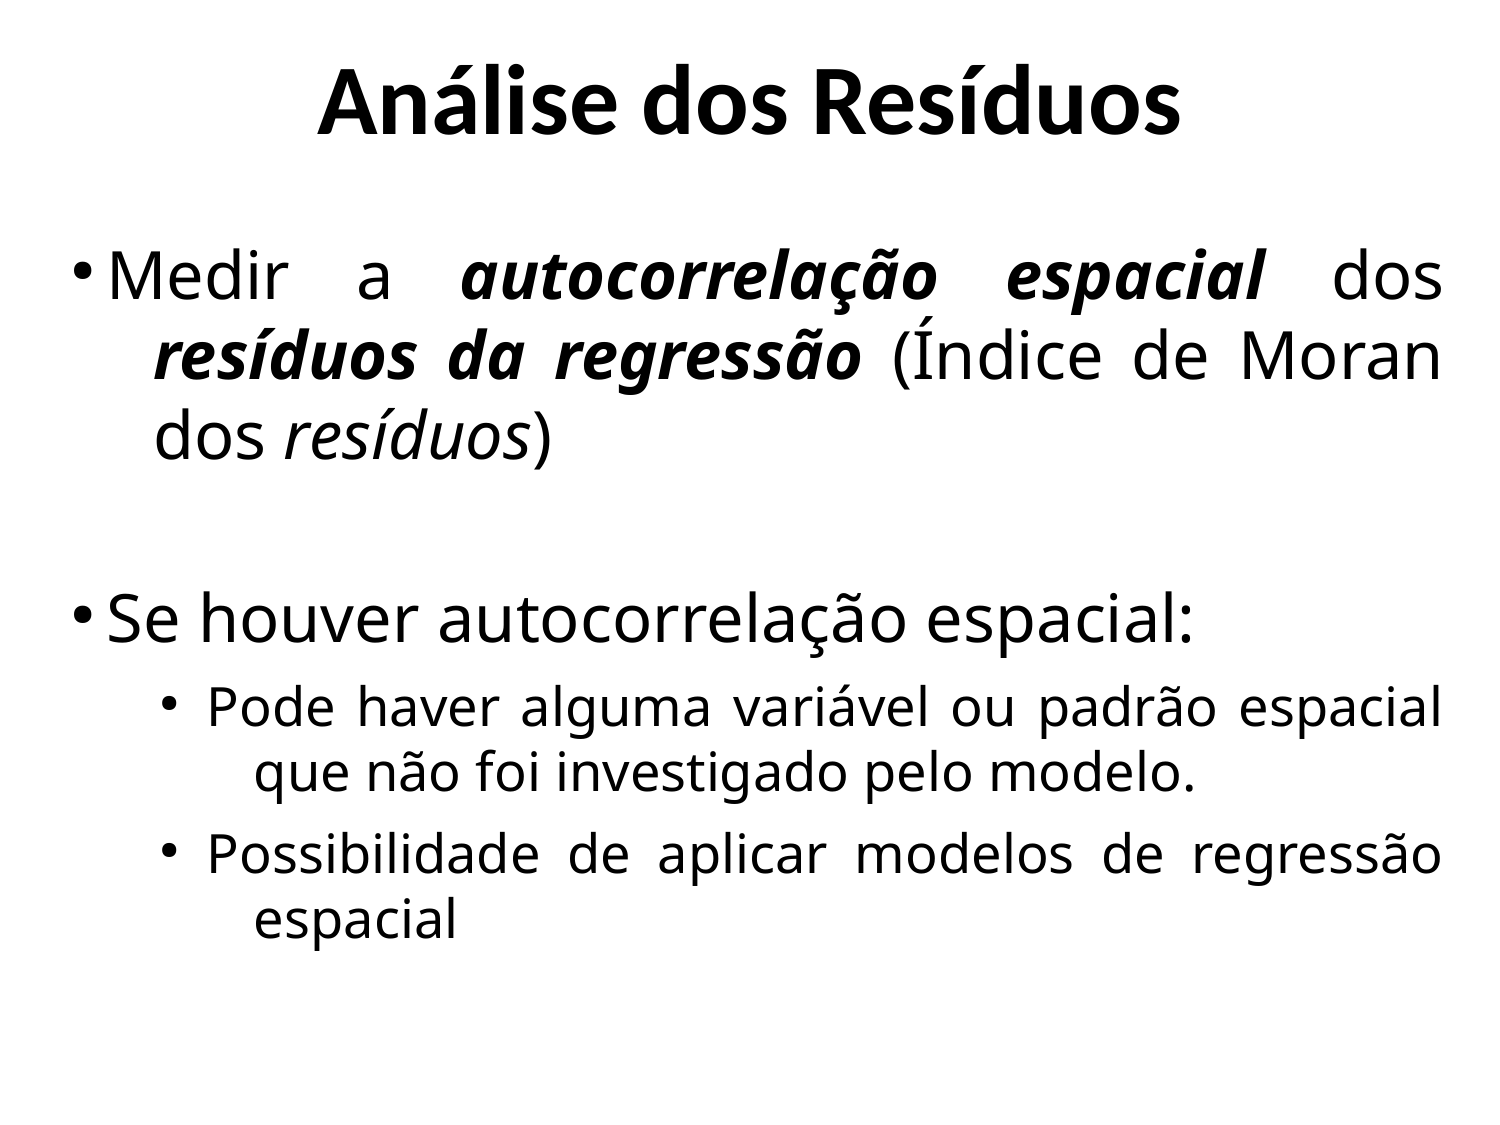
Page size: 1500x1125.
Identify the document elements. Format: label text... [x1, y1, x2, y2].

text_box Medir a autocorrelação espacial dos resíduos da regressão (Índice de Moran dos resíduos) Se houver autocorrelação espacial: Pode haver alguma variável ou padrão espacial que não foi investigado pelo modelo. Possibilidade de aplicar modelos de regressão espacial [56, 225, 1460, 555]
text_box Análise dos Resíduos [0, 27, 1500, 164]
